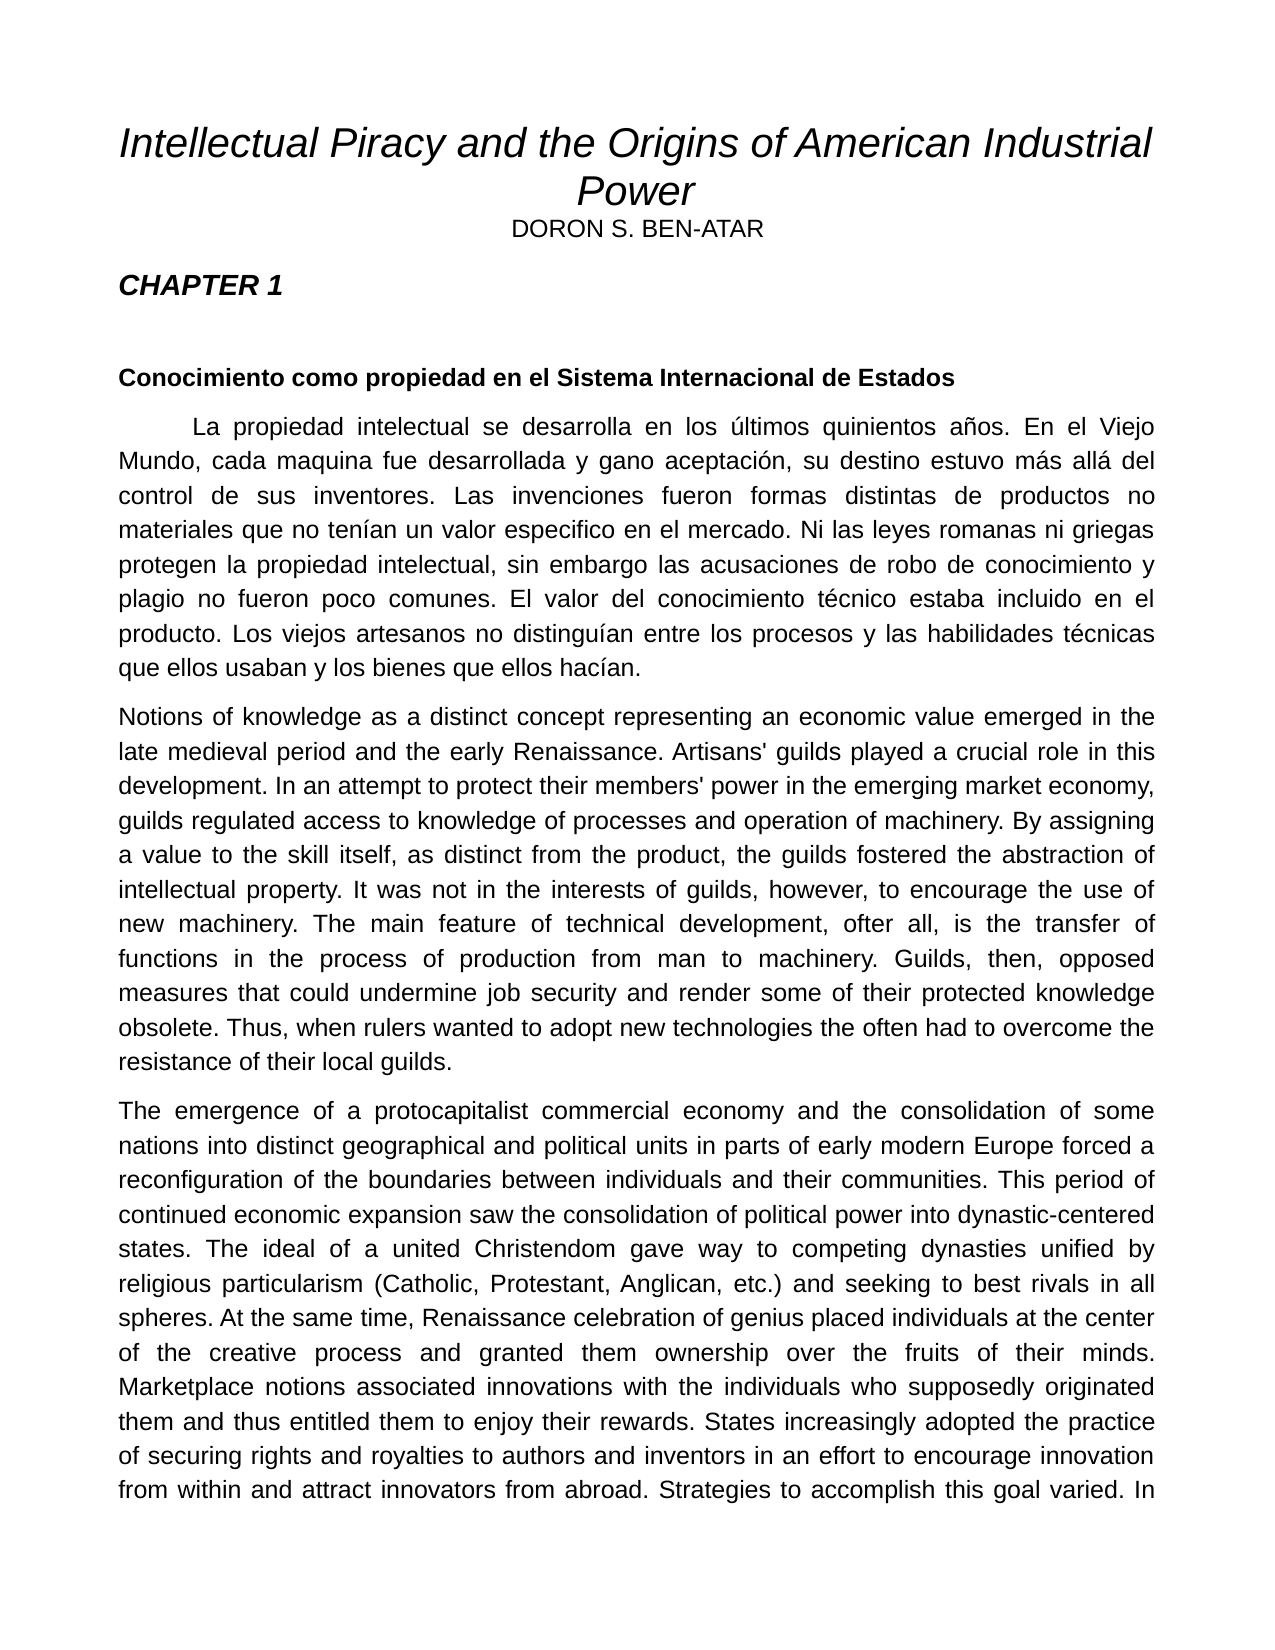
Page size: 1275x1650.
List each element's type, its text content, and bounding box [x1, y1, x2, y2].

text La propiedad intelectual se desarrolla en los últimos quinientos años. En el Viejo Mundo, cada maquina fue desarrollada y gano aceptación, su destino estuvo más allá del control de sus inventores. Las invenciones fueron formas distintas de productos no materiales que no tenían un valor especifico en el mercado. Ni las leyes romanas ni griegas protegen la propiedad intelectual, sin embargo las acusaciones de robo de conocimiento y plagio no fueron poco comunes. El valor del conocimiento técnico estaba incluido en el producto. Los viejos artesanos no distinguían entre los procesos y las habilidades técnicas que ellos usaban y los bienes que ellos hacían. [118, 412, 1157, 682]
text Intellectual Piracy and the Origins of American Industrial Power [118, 118, 1157, 214]
text DORON S. BEN-ATAR [118, 214, 1157, 243]
text Conocimiento como propiedad en el Sistema Internacional de Estados [118, 363, 1157, 392]
subtitle CHAPTER 1 [118, 268, 1157, 301]
text Notions of knowledge as a distinct concept representing an economic value emerged in the late medieval period and the early Renaissance. Artisans' guilds played a crucial role in this development. In an attempt to protect their members' power in the emerging market economy, guilds regulated access to knowledge of processes and operation of machinery. By assigning a value to the skill itself, as distinct from the product, the guilds fostered the abstraction of intellectual property. It was not in the interests of guilds, however, to encourage the use of new machinery. The main feature of technical development, ofter all, is the transfer of functions in the process of production from man to machinery. Guilds, then, opposed measures that could undermine job security and render some of their protected knowledge obsolete. Thus, when rulers wanted to adopt new technologies the often had to overcome the resistance of their local guilds. [118, 702, 1157, 1076]
text The emergence of a protocapitalist commercial economy and the consolidation of some nations into distinct geographical and political units in parts of early modern Europe forced a reconfiguration of the boundaries between individuals and their communities. This period of continued economic expansion saw the consolidation of political power into dynastic-centered states. The ideal of a united Christendom gave way to competing dynasties unified by religious particularism (Catholic, Protestant, Anglican, etc.) and seeking to best rivals in all spheres. At the same time, Renaissance celebration of genius placed individuals at the center of the creative process and granted them ownership over the fruits of their minds. Marketplace notions associated innovations with the individuals who supposedly originated them and thus entitled them to enjoy their rewards. States increasingly adopted the practice of securing rights and royalties to authors and inventors in an effort to encourage innovation from within and attract innovators from abroad. Strategies to accomplish this goal varied. In [118, 1096, 1157, 1504]
